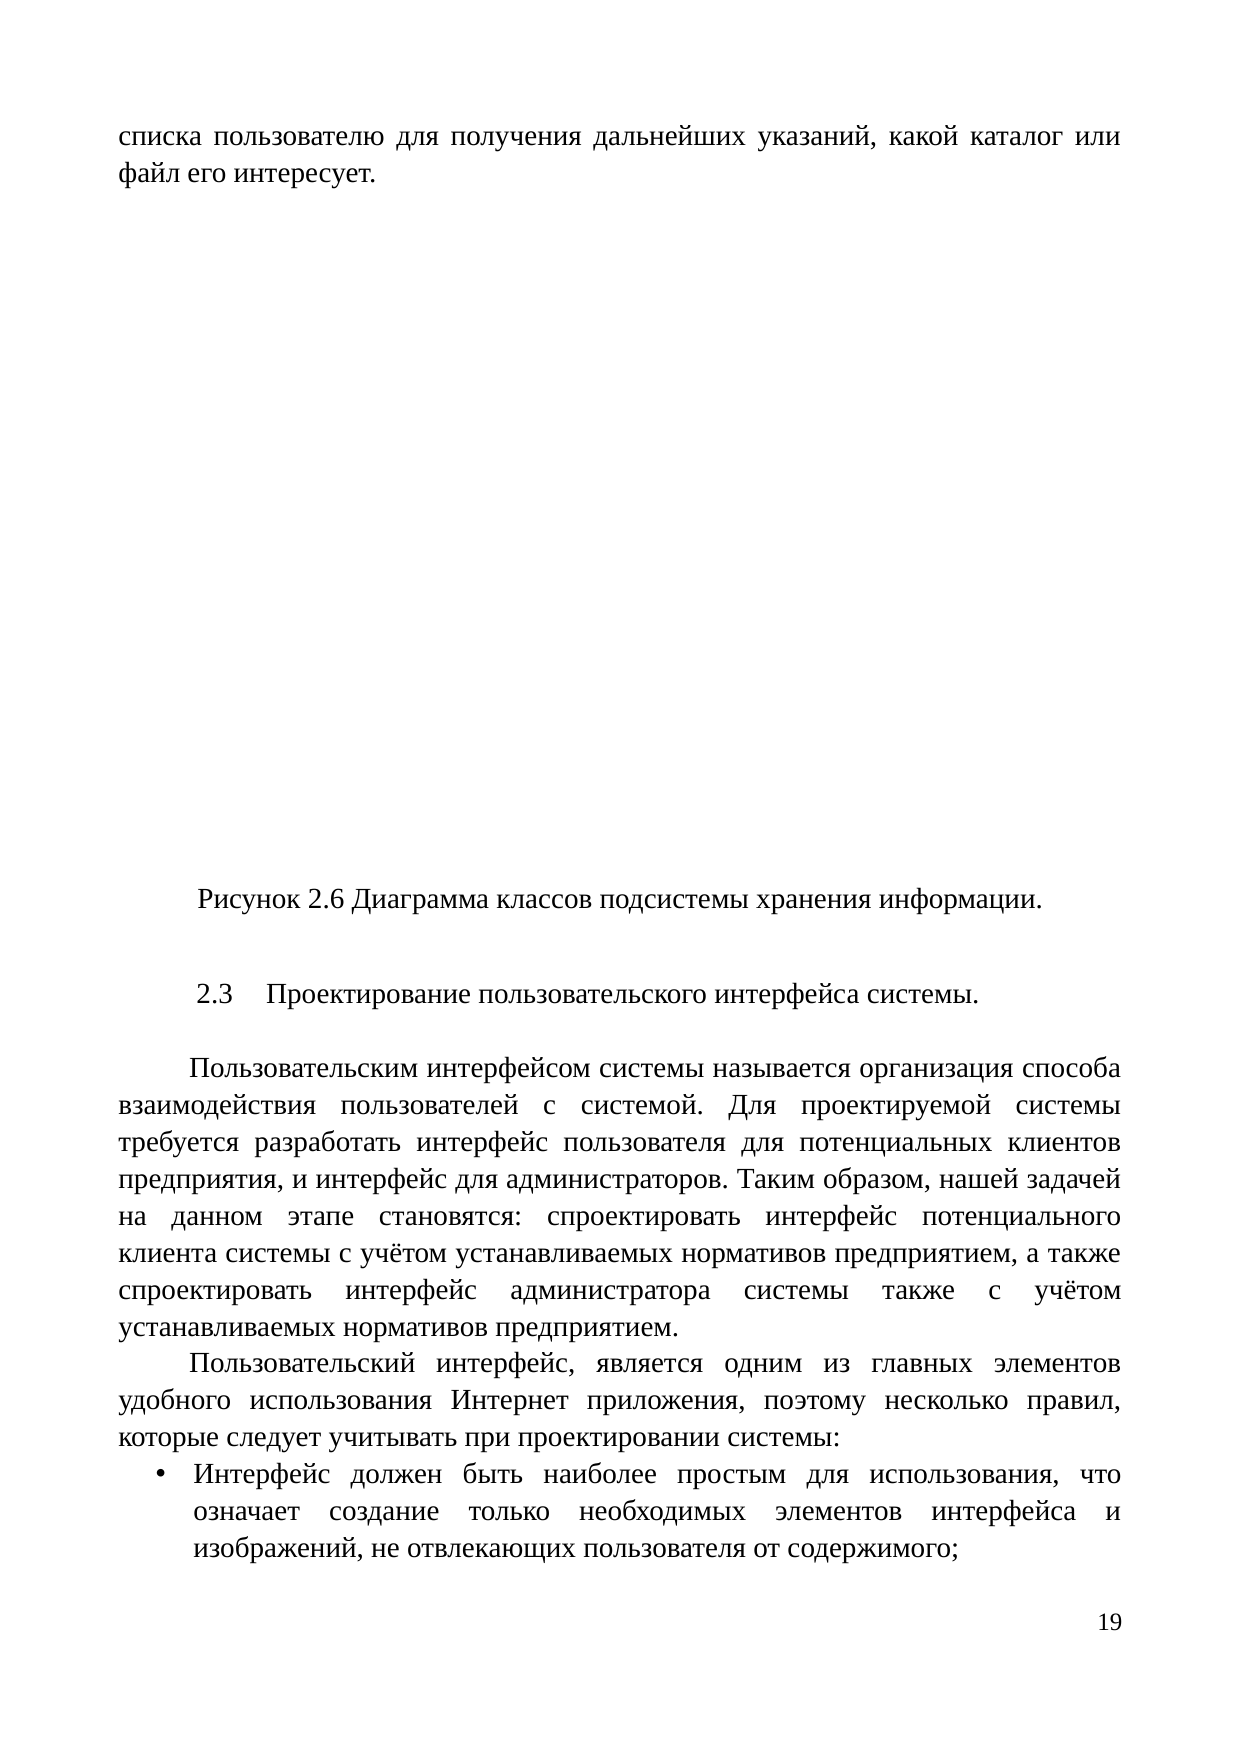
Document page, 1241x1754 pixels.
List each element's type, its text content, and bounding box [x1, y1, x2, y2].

text списка пользователю для получения дальнейших указаний, какой каталог или файл его интересует. [118, 118, 1122, 188]
subtitle Проектирование пользовательского интерфейса системы. [118, 217, 1122, 1010]
list Интерфейс должен быть наиболее простым для использования, что означает создание только необходимых элементов интерфейса и изображений, не отвлекающих пользователя от содержимого; [156, 1456, 1122, 1564]
text Пользовательским интерфейсом системы называется организация способа взаимодействия пользователей с системой. Для проектируемой системы требуется разработать интерфейс пользователя для потенциальных клиентов предприятия, и интерфейс для администраторов. Таким образом, нашей задачей на данном этапе становятся: спроектировать интерфейс потенциального клиента системы с учётом устанавливаемых нормативов предприятием, а также спроектировать интерфейс администратора системы также с учётом устанавливаемых нормативов предприятием. [118, 1051, 1122, 1342]
text Рисунок 2.6 Диаграмма классов подсистемы хранения информации. [132, 234, 1107, 915]
text Пользовательский интерфейс, является одним из главных элементов удобного использования Интернет приложения, поэтому несколько правил, которые следует учитывать при проектировании системы: [118, 1346, 1122, 1453]
